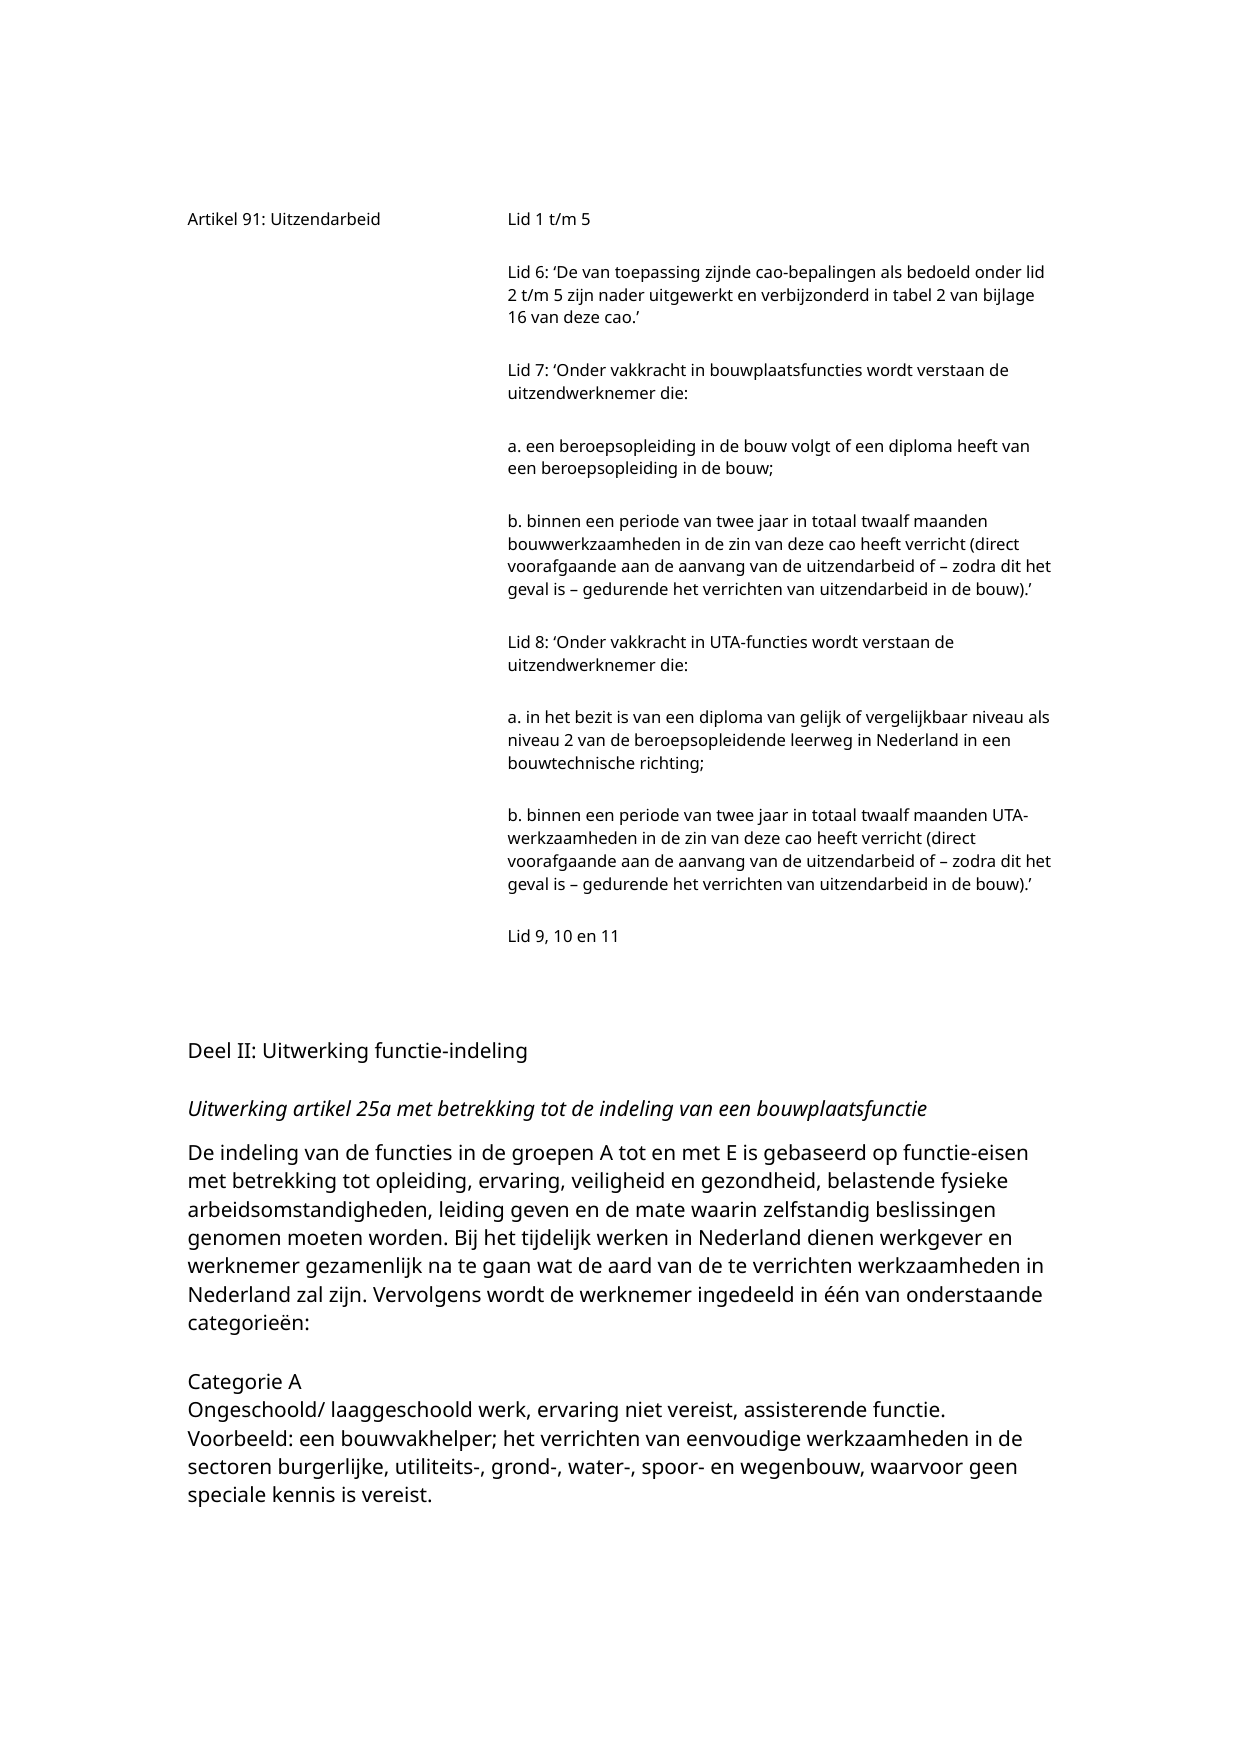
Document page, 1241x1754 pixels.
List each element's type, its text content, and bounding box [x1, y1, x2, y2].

text Voorbeeld: een bouwvakhelper; het verrichten van eenvoudige werkzaamheden in de sectoren burgerlijke, utiliteits-, grond-, water-, spoor- en wegenbouw, waarvoor geen speciale kennis is vereist. [187, 1424, 1053, 1509]
text Uitwerking artikel 25a met betrekking tot de indeling van een bouwplaatsfunctie [187, 1094, 1053, 1123]
text Categorie A [187, 1367, 1053, 1395]
subtitle Deel II: Uitwerking functie-indeling [187, 1036, 1053, 1064]
text Ongeschoold/ laaggeschoold werk, ervaring niet vereist, assisterende functie. [187, 1395, 1053, 1424]
table_header Artikel 91: Uitzendarbeid [188, 208, 507, 977]
table_header Lid 1 t/m 5 Lid 6: ‘De van toepassing zijnde cao-bepalingen als bedoeld onder lid 2 t/m 5 zijn nader uitgewerkt en verbijzonderd in tabel 2 van bijlage 16 van deze cao.’ Lid 7: ‘Onder vakkracht in bouwplaatsfuncties wordt verstaan de uitzendwerknemer die: a. een beroepsopleiding in de bouw volgt of een diploma heeft van een beroepsopleiding in de bouw; b. binnen een periode van twee jaar in totaal twaalf maanden bouwwerkzaamheden in de zin van deze cao heeft verricht (direct voorafgaande aan de aanvang van de uitzendarbeid of – zodra dit het geval is – gedurende het verrichten van uitzendarbeid in de bouw).’ Lid 8: ‘Onder vakkracht in UTA-functies wordt verstaan de uitzendwerknemer die: a. in het bezit is van een diploma van gelijk of vergelijkbaar niveau als niveau 2 van de beroepsopleidende leerweg in Nederland in een bouwtechnische richting; b. binnen een periode van twee jaar in totaal twaalf maanden UTA-werkzaamheden in de zin van deze cao heeft verricht (direct voorafgaande aan de aanvang van de uitzendarbeid of – zodra dit het geval is – gedurende het verrichten van uitzendarbeid in de bouw).’ Lid 9, 10 en 11 [508, 208, 1053, 977]
text De indeling van de functies in de groepen A tot en met E is gebaseerd op functie-eisen met betrekking tot opleiding, ervaring, veiligheid en gezondheid, belastende fysieke arbeidsomstandigheden, leiding geven en de mate waarin zelfstandig beslissingen genomen moeten worden. Bij het tijdelijk werken in Nederland dienen werkgever en werknemer gezamenlijk na te gaan wat de aard van de te verrichten werkzaamheden in Nederland zal zijn. Vervolgens wordt de werknemer ingedeeld in één van onderstaande categorieën: [187, 1138, 1053, 1337]
